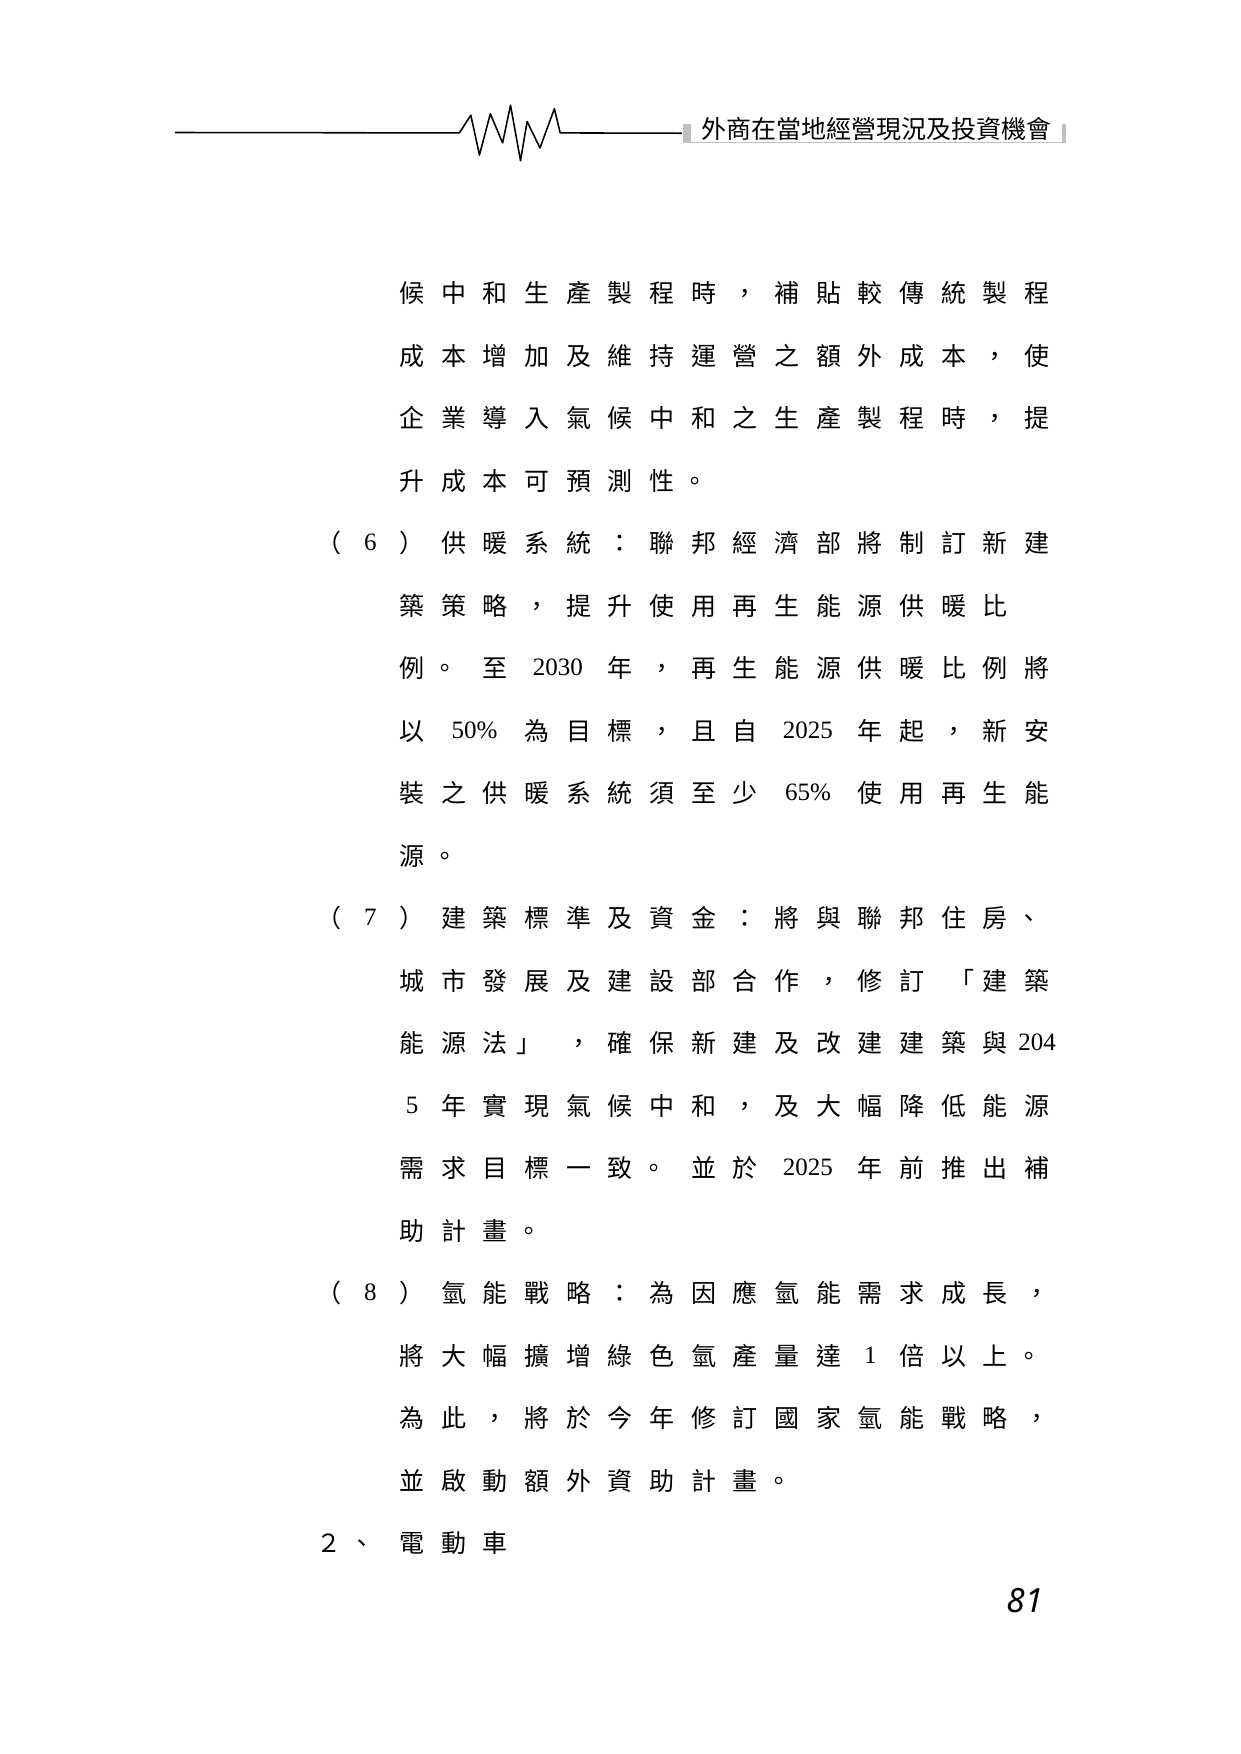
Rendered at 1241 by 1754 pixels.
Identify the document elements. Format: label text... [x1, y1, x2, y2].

text （6）供暖系統：聯邦經濟部將制訂新建築策略，提升使用再生能源供暖比例。至2030年，再生能源供暖比例將以50%為目標，且自2025年起，新安裝之供暖系統須至少65%使用再生能源。 [306, 500, 1058, 875]
text （8）氫能戰略：為因應氫能需求成長，將大幅擴增綠色氫產量達1倍以上。為此，將於今年修訂國家氫能戰略，並啟動額外資助計畫。 [306, 1250, 1058, 1500]
text 候中和生產製程時，補貼較傳統製程成本增加及維持運營之額外成本，使企業導入氣候中和之生產製程時，提升成本可預測性。 [306, 250, 1058, 500]
text （7）建築標準及資金：將與聯邦住房、城市發展及建設部合作，修訂「建築能源法」，確保新建及改建建築與2045年實現氣候中和，及大幅降低能源需求目標一致。並於2025年前推出補助計畫。 [306, 875, 1058, 1250]
text ２、電動車 [281, 1500, 1058, 1563]
